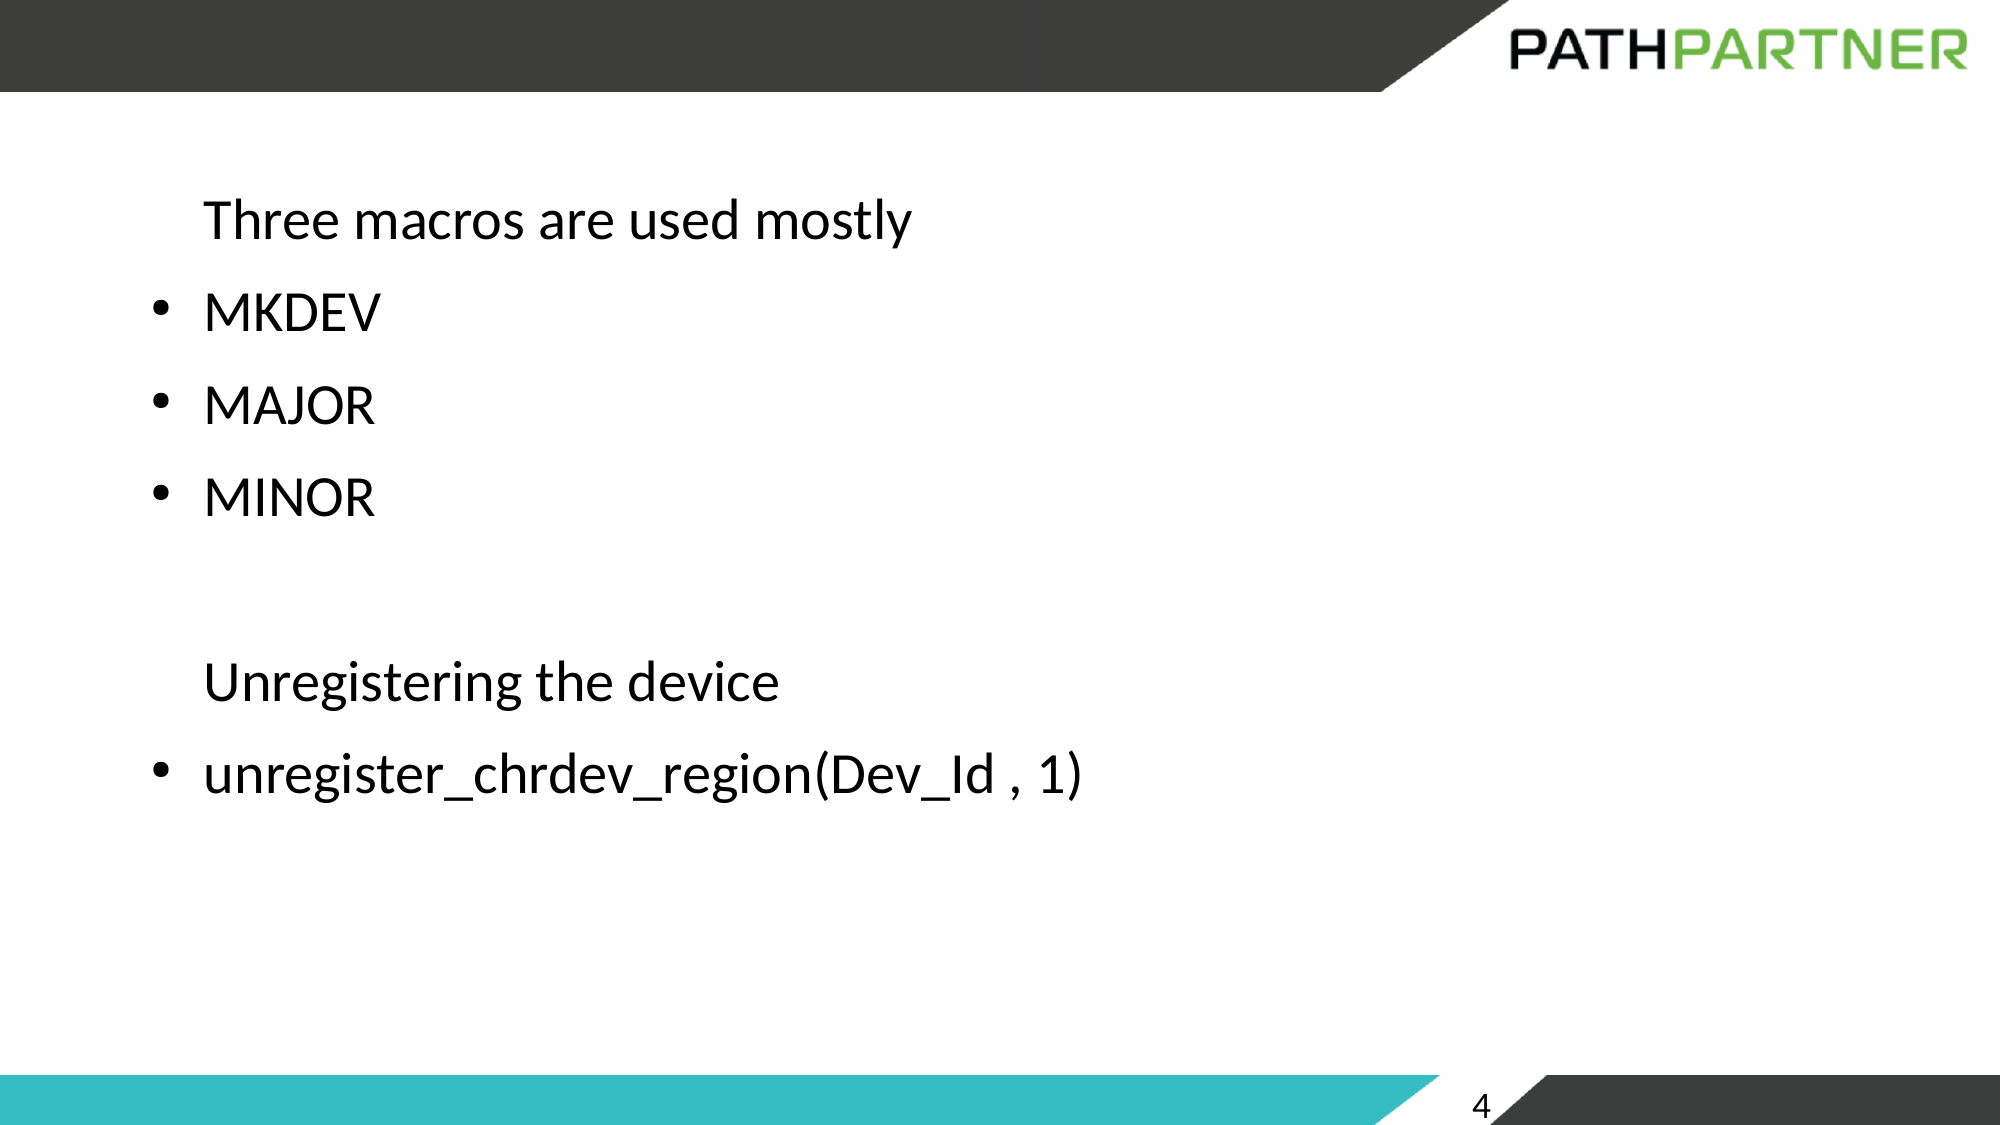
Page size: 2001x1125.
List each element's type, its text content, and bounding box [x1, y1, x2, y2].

picture [1507, 1075, 2000, 1125]
picture [0, 1075, 1457, 1125]
list Three macros are used mostly MKDEV MAJOR MINOR Unregistering the device unregister_chrdev_region(Dev_Id , 1) [117, 181, 1843, 936]
picture [0, 0, 2000, 92]
text_box 4 [1457, 1073, 1507, 1125]
